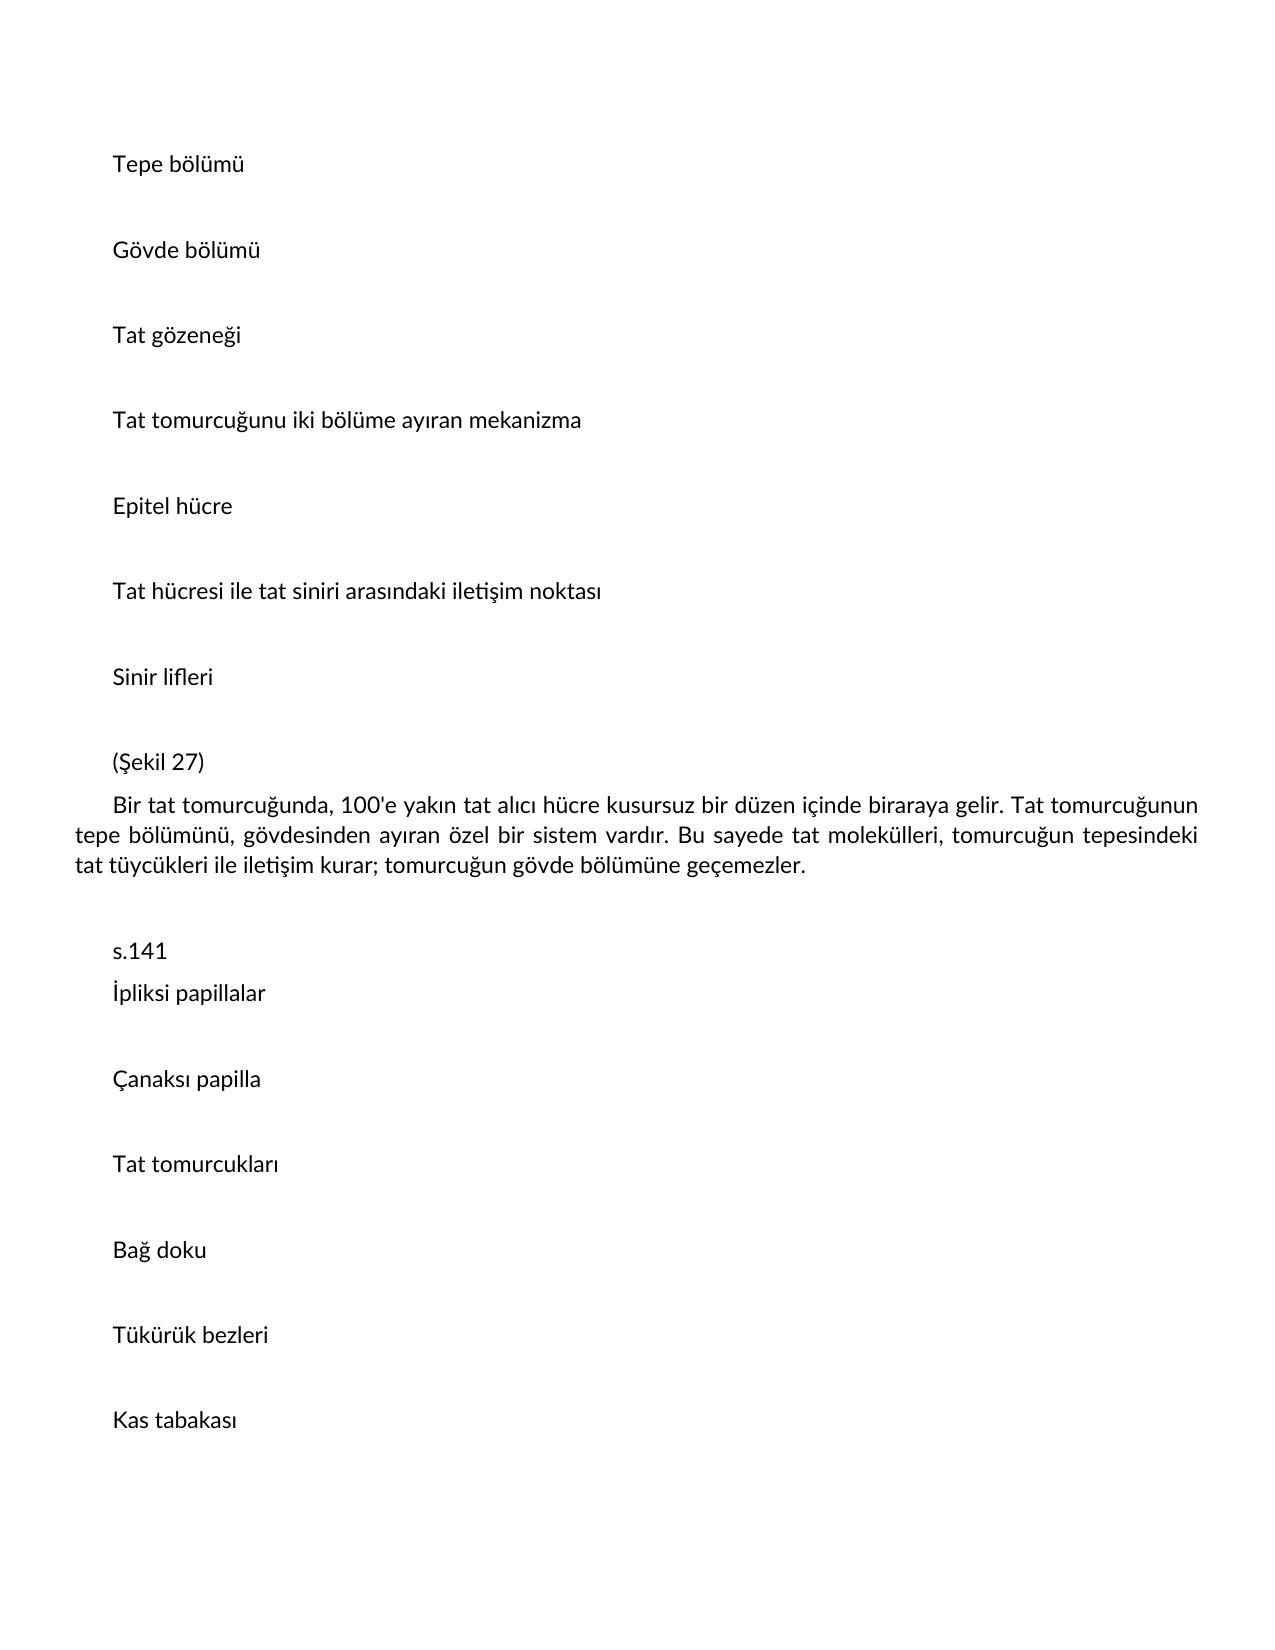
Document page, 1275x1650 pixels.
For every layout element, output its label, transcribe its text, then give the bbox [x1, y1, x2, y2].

text Tat gözeneği [75, 321, 1200, 348]
text Çanaksı papilla [75, 1064, 1200, 1092]
text Sinir lifleri [75, 662, 1200, 690]
text Tepe bölümü [75, 150, 1200, 177]
text Tat tomurcukları [75, 1150, 1200, 1177]
text s.141 [75, 936, 1200, 964]
text Epitel hücre [75, 492, 1200, 519]
text Tat hücresi ile tat siniri arasındaki iletişim noktası [75, 577, 1200, 604]
text Bir tat tomurcuğunda, 100'e yakın tat alıcı hücre kusursuz bir düzen içinde biraraya gelir. Tat tomurcuğunun tepe bölümünü, gövdesinden ayıran özel bir sistem vardır. Bu sayede tat molekülleri, tomurcuğun tepesindeki tat tüycükleri ile iletişim kurar; tomurcuğun gövde bölümüne geçemezler. [75, 791, 1200, 878]
text Tat tomurcuğunu iki bölüme ayıran mekanizma [75, 406, 1200, 434]
text Bağ doku [75, 1235, 1200, 1263]
text Tükürük bezleri [75, 1321, 1200, 1348]
text İpliksi papillalar [75, 979, 1200, 1007]
text Kas tabakası [75, 1406, 1200, 1434]
text Gövde bölümü [75, 235, 1200, 263]
text (Şekil 27) [75, 748, 1200, 775]
